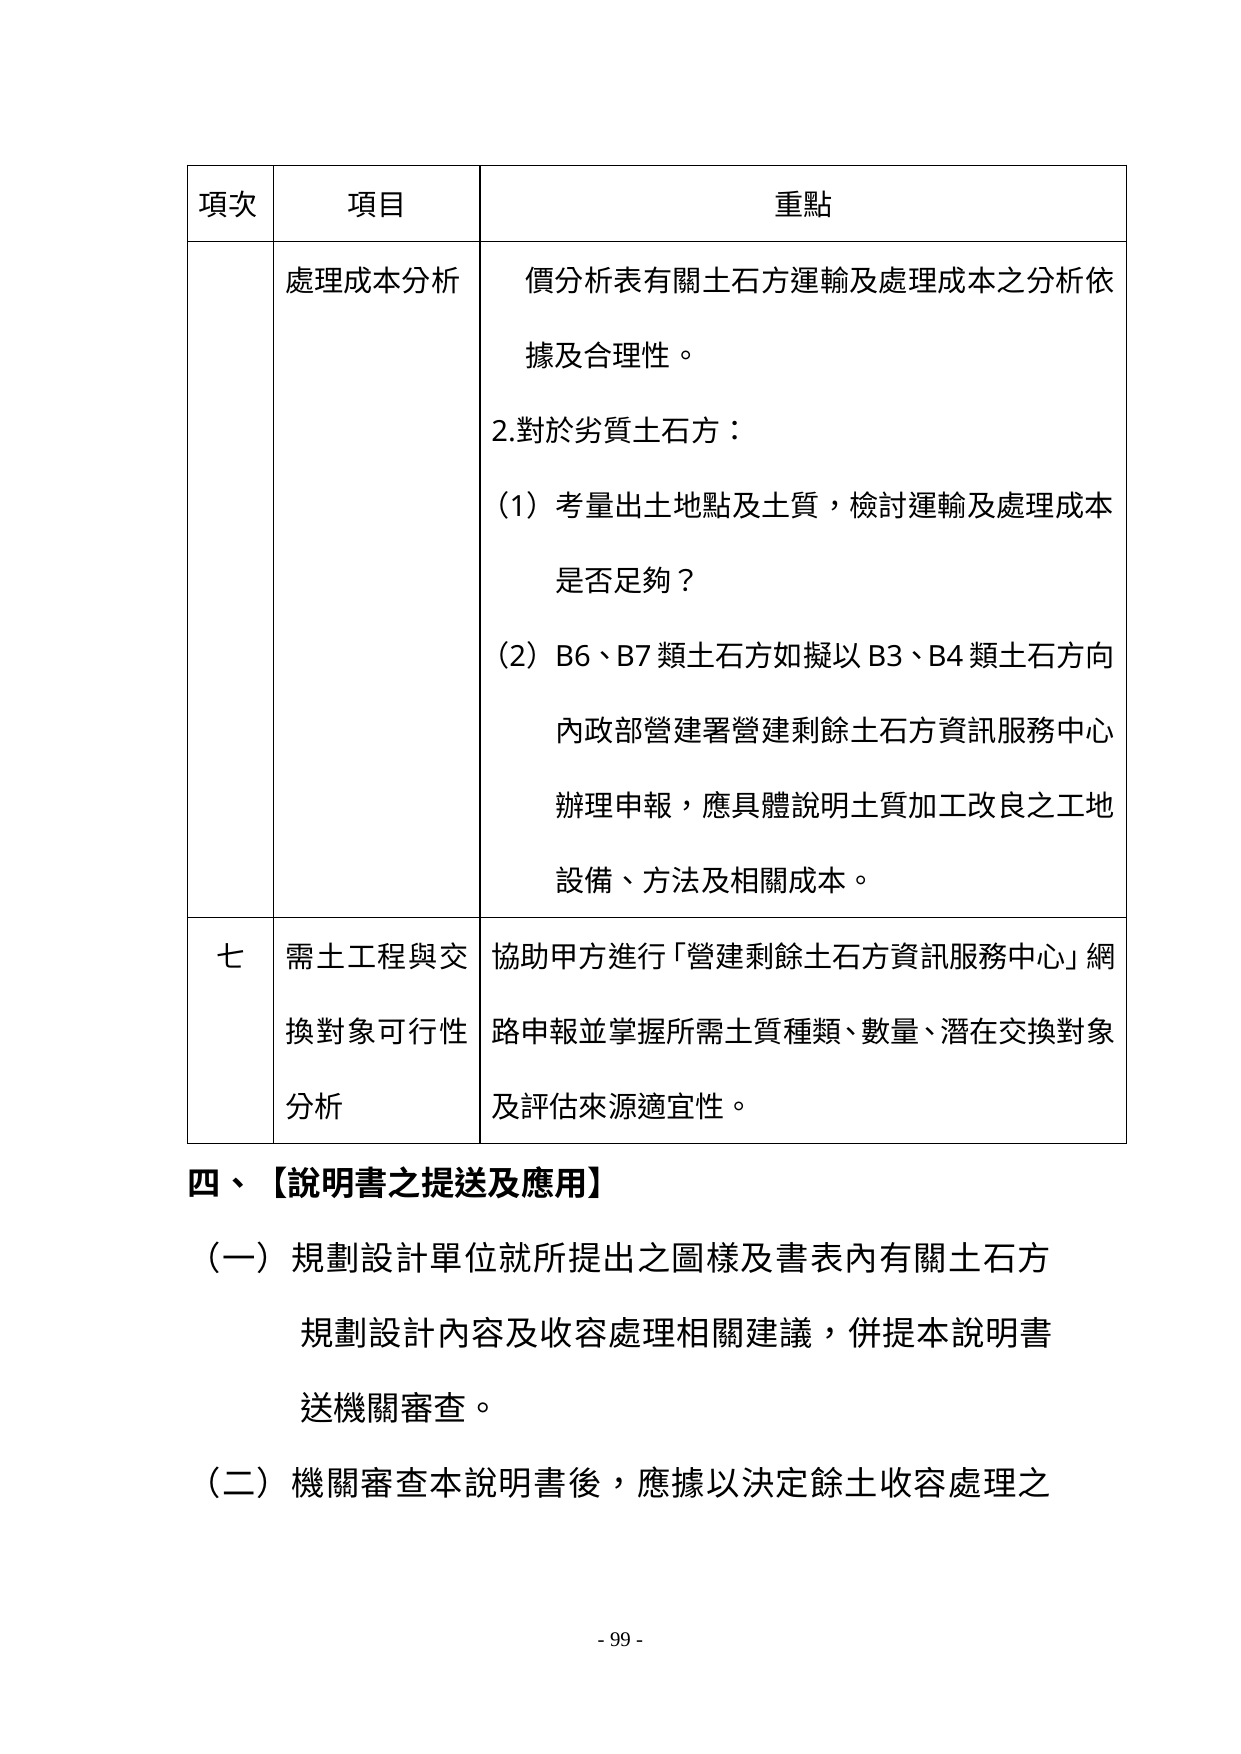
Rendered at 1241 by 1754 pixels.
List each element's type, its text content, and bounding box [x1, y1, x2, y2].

table_header 項目 [274, 166, 479, 241]
text （一）規劃設計單位就所提出之圖樣及書表內有關土石方規劃設計內容及收容處理相關建議，併提本說明書送機關審查。 [187, 1219, 1053, 1444]
table_cell 處理成本分析 [274, 242, 479, 917]
table_cell 七 [188, 918, 273, 1143]
table_cell [188, 242, 273, 917]
table_cell 協助甲方進行「營建剩餘土石方資訊服務中心」網路申報並掌握所需土質種類、數量、潛在交換對象及評估來源適宜性。 [481, 918, 1126, 1143]
table_cell 價分析表有關土石方運輸及處理成本之分析依據及合理性。 2.對於劣質土石方： （1）考量出土地點及土質，檢討運輸及處理成本是否足夠？ （2）B6、B7類土石方如擬以B3、B4類土石方向內政部營建署營建剩餘土石方資訊服務中心辦理申報，應具體說明土質加工改良之工地設備、方法及相關成本。 [481, 242, 1126, 917]
table_cell 需土工程與交換對象可行性分析 [274, 918, 479, 1143]
text （二）機關審查本說明書後，應據以決定餘土收容處理之 [187, 1444, 1053, 1519]
table_header 項次 [188, 166, 273, 241]
table_header 重點 [481, 166, 1126, 241]
text 四、【說明書之提送及應用】 [187, 1144, 1053, 1219]
